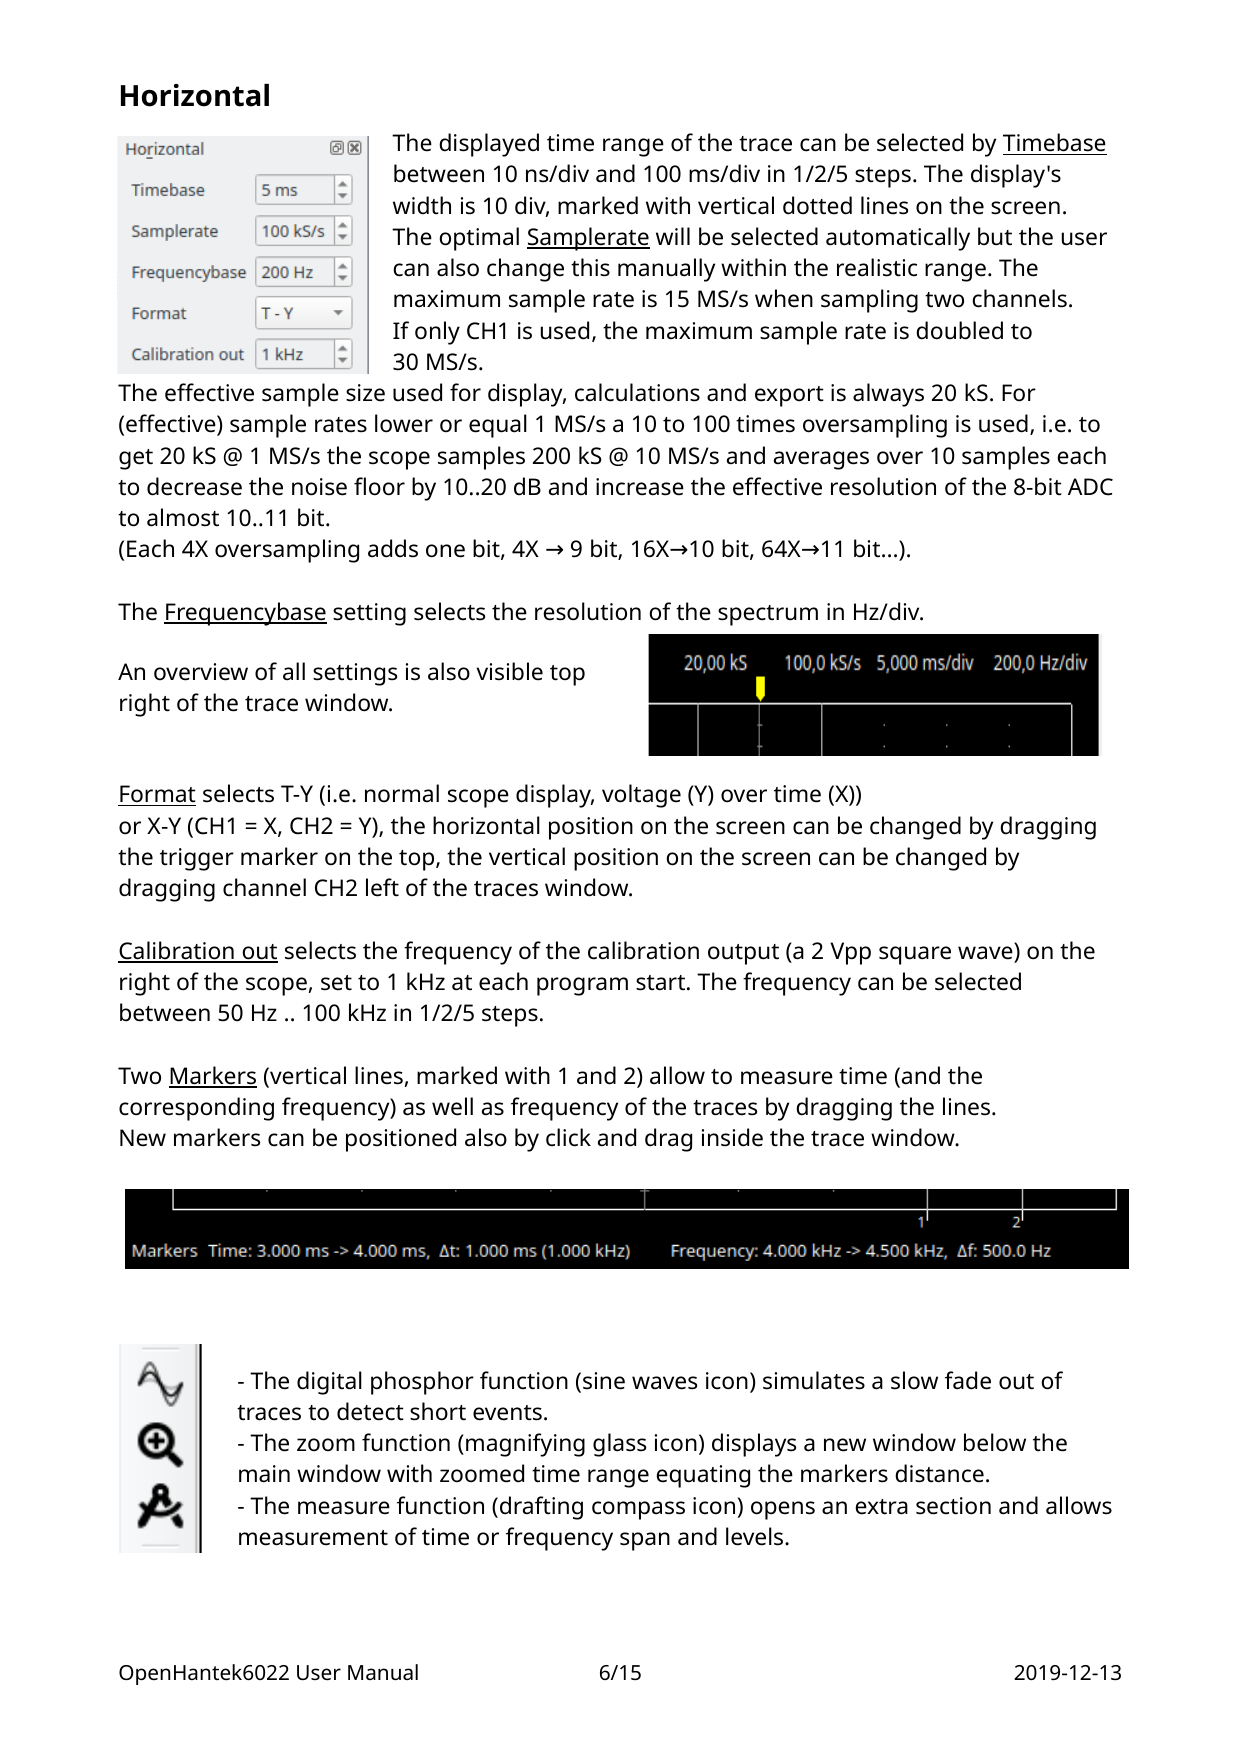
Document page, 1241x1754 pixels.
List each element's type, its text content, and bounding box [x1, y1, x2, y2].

text The displayed time range of the trace can be selected by Timebase between 10 ns/div and 100 ms/div in 1/2/5 steps. The display's width is 10 div, marked with vertical dotted lines on the screen. [118, 127, 1122, 221]
text Format selects T-Y (i.e. normal scope display, voltage (Y) over time (X)) or X-Y (CH1 = X, CH2 = Y), the horizontal position on the screen can be changed by dragging the trigger marker on the top, the vertical position on the screen can be changed by dragging channel CH2 left of the traces window. [118, 778, 1122, 903]
text The effective sample size used for display, calculations and export is always 20 kS. For (effective) sample rates lower or equal 1 MS/s a 10 to 100 times oversampling is used, i.e. to get 20 kS @ 1 MS/s the scope samples 200 kS @ 10 MS/s and averages over 10 samples each to decrease the noise floor by 10..20 dB and increase the effective resolution of the 8-bit ADC to almost 10..11 bit. [118, 377, 1122, 533]
text (Each 4X oversampling adds one bit, 4X → 9 bit, 16X→10 bit, 64X→11 bit…). [118, 533, 1122, 565]
picture [125, 1189, 1129, 1269]
text The optimal Samplerate will be selected automatically but the user can also change this manually within the realistic range. The maximum sample rate is 15 MS/s when sampling two channels. [369, 221, 1122, 315]
picture [648, 634, 1103, 669]
text Calibration out selects the frequency of the calibration output (a 2 Vpp square wave) on the right of the scope, set to 1 kHz at each program start. The frequency can be selected between 50 Hz .. 100 kHz in 1/2/5 steps. [118, 935, 1122, 1028]
subtitle Horizontal [118, 75, 1122, 115]
text - The digital phosphor function (sine waves icon) simulates a slow fade out of traces to detect short events. [202, 1365, 1122, 1427]
text [118, 221, 368, 315]
text If only CH1 is used, the maximum sample rate is doubled to 30 MS/s. [118, 315, 1122, 377]
picture [118, 1344, 202, 1553]
text An overview of all settings is also visible top right of the trace window. [118, 656, 1122, 718]
text - The measure function (drafting compass icon) opens an extra section and allows measurement of time or frequency span and levels. [202, 1490, 1122, 1552]
text The Frequencybase setting selects the resolution of the spectrum in Hz/div. [118, 596, 1122, 627]
text - The zoom function (magnifying glass icon) displays a new window below the main window with zoomed time range equating the markers distance. [202, 1427, 1122, 1490]
text Two Markers (vertical lines, marked with 1 and 2) allow to measure time (and the corresponding frequency) as well as frequency of the traces by dragging the lines. New markers can be positioned also by click and drag inside the trace window. [118, 1060, 1122, 1153]
